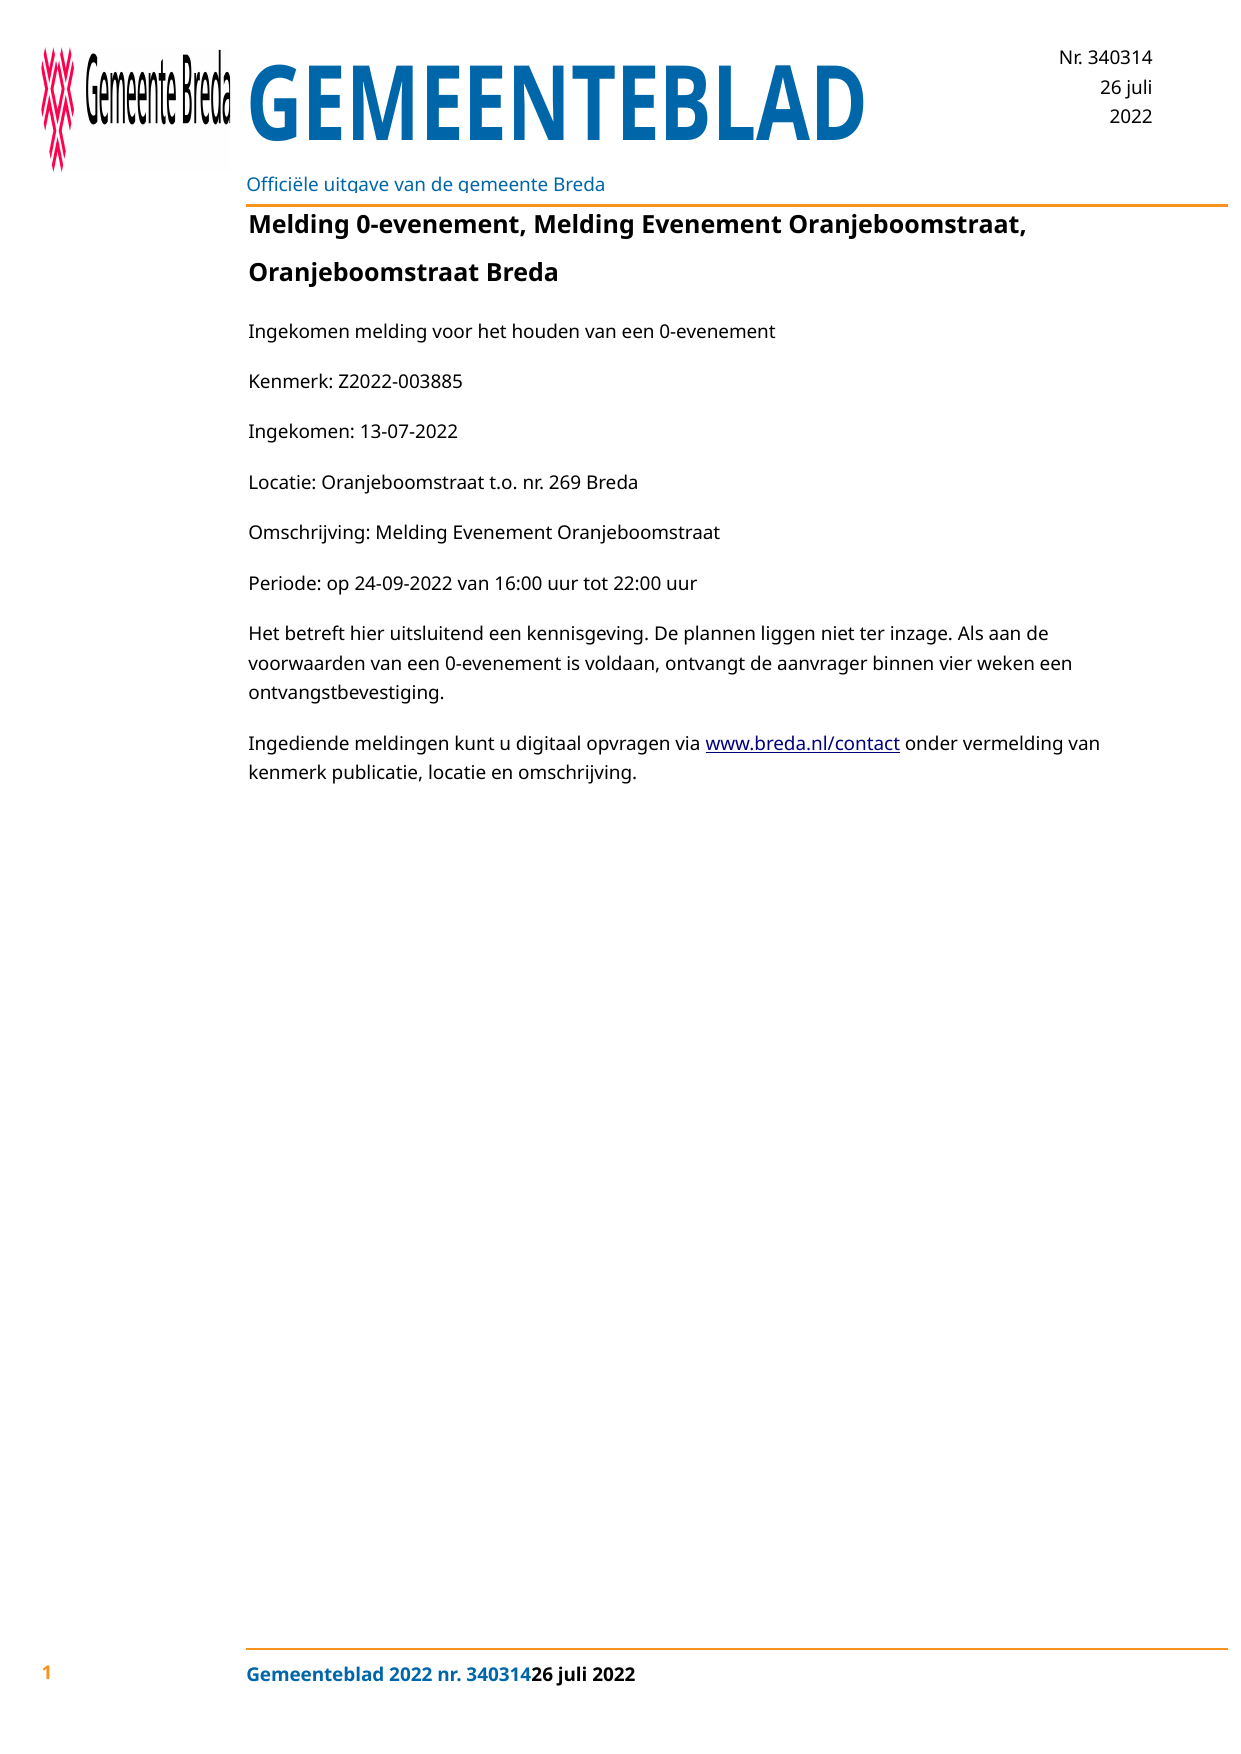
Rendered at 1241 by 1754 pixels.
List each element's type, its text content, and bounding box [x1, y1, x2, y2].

text Locatie: Oranjeboomstraat t.o. nr. 269 Breda [248, 469, 1152, 495]
text Ingekomen melding voor het houden van een 0-evenement [248, 318, 1152, 344]
text Periode: op 24-09-2022 van 16:00 uur tot 22:00 uur [248, 570, 1152, 596]
text Kenmerk: Z2022-003885 [248, 368, 1152, 394]
text Omschrijving: Melding Evenement Oranjeboomstraat [248, 519, 1152, 545]
text Melding 0-evenement, Melding Evenement Oranjeboomstraat, Oranjeboomstraat Breda [248, 207, 1152, 288]
picture [41, 47, 231, 172]
text Ingekomen: 13-07-2022 [248, 419, 1152, 444]
text Het betreft hier uitsluitend een kennisgeving. De plannen liggen niet ter inzage. Als aan de voorwaarden van een 0-evenement is voldaan, ontvangt de aanvrager binnen vier weken een ontvangstbevestiging. [248, 620, 1152, 705]
text Ingediende meldingen kunt u digitaal opvragen via www.breda.nl/contact onder vermelding van kenmerk publicatie, locatie en omschrijving. [248, 730, 1152, 785]
